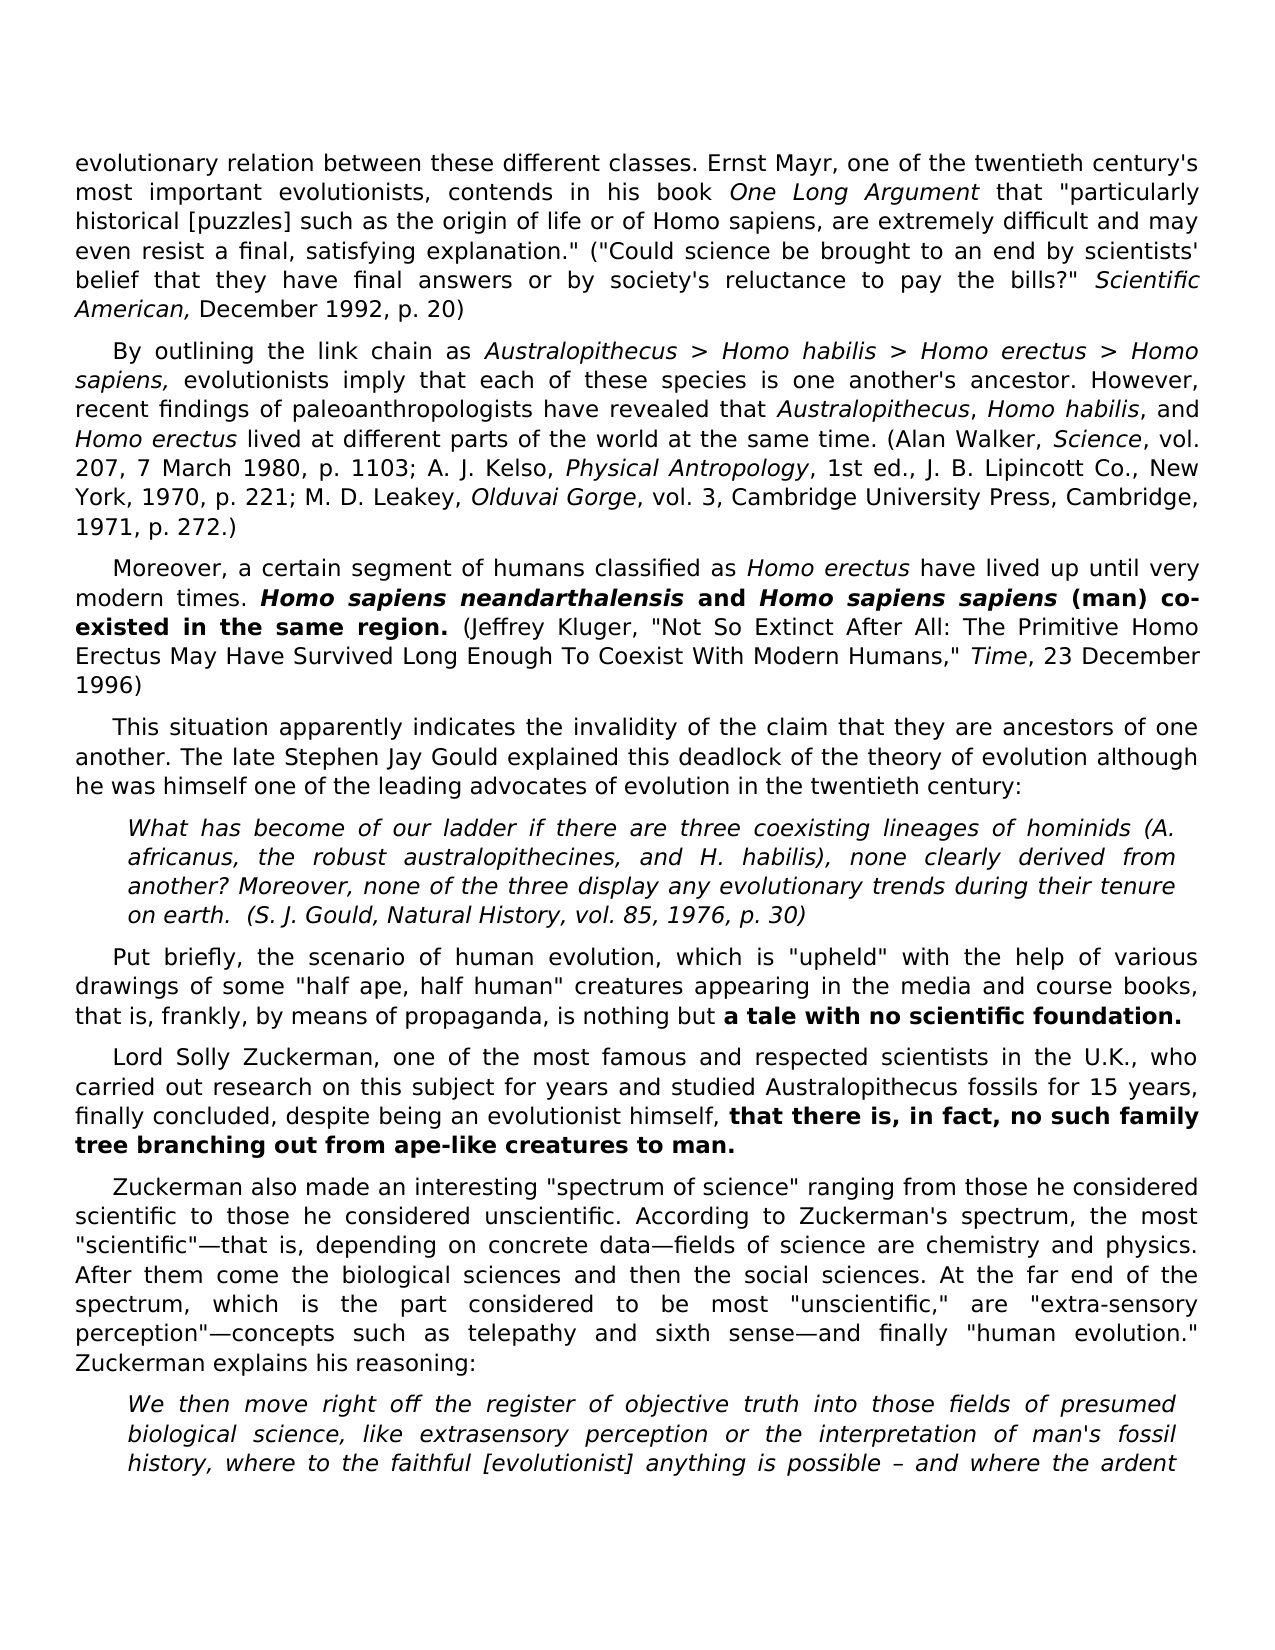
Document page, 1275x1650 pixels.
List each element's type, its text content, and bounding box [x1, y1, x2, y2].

text Moreover, a certain segment of humans classified as Homo erectus have lived up until very modern times. Homo sapiens neandarthalensis and Homo sapiens sapiens (man) co-existed in the same region. (Jeffrey Kluger, "Not So Extinct After All: The Primitive Homo Erectus May Have Survived Long Enough To Coexist With Modern Humans," Time, 23 December 1996) [75, 556, 1200, 699]
text evolutionary relation between these different classes. Ernst Mayr, one of the twentieth century's most important evolutionists, contends in his book One Long Argument that "particularly historical [puzzles] such as the origin of life or of Homo sapiens, are extremely difficult and may even resist a final, satisfying explanation." ("Could science be brought to an end by scientists' belief that they have final answers or by society's reluctance to pay the bills?" Scientific American, December 1992, p. 20) [75, 150, 1200, 323]
text What has become of our ladder if there are three coexisting lineages of hominids (A. africanus, the robust australopithecines, and H. habilis), none clearly derived from another? Moreover, none of the three display any evolutionary trends during their tenure on earth. (S. J. Gould, Natural History, vol. 85, 1976, p. 30) [127, 815, 1177, 929]
text Lord Solly Zuckerman, one of the most famous and respected scientists in the U.K., who carried out research on this subject for years and studied Australopithecus fossils for 15 years, finally concluded, despite being an evolutionist himself, that there is, in fact, no such family tree branching out from ape-like creatures to man. [75, 1044, 1200, 1159]
text Put briefly, the scenario of human evolution, which is "upheld" with the help of various drawings of some "half ape, half human" creatures appearing in the media and course books, that is, frankly, by means of propaganda, is nothing but a tale with no scientific foundation. [75, 944, 1200, 1029]
text Zuckerman also made an interesting "spectrum of science" ranging from those he considered scientific to those he considered unscientific. According to Zuckerman's spectrum, the most "scientific"—that is, depending on concrete data—fields of science are chemistry and physics. After them come the biological sciences and then the social sciences. At the far end of the spectrum, which is the part considered to be most "unscientific," are "extra-sensory perception"—concepts such as telepathy and sixth sense—and finally "human evolution." Zuckerman explains his reasoning: [75, 1174, 1200, 1376]
text This situation apparently indicates the invalidity of the claim that they are ancestors of one another. The late Stephen Jay Gould explained this deadlock of the theory of evolution although he was himself one of the leading advocates of evolution in the twentieth century: [75, 714, 1200, 799]
text By outlining the link chain as Australopithecus > Homo habilis > Homo erectus > Homo sapiens, evolutionists imply that each of these species is one another's ancestor. However, recent findings of paleoanthropologists have revealed that Australopithecus, Homo habilis, and Homo erectus lived at different parts of the world at the same time. (Alan Walker, Science, vol. 207, 7 March 1980, p. 1103; A. J. Kelso, Physical Antropology, 1st ed., J. B. Lipincott Co., New York, 1970, p. 221; M. D. Leakey, Olduvai Gorge, vol. 3, Cambridge University Press, Cambridge, 1971, p. 272.) [75, 338, 1200, 540]
text We then move right off the register of objective truth into those fields of presumed biological science, like extrasensory perception or the interpretation of man's fossil history, where to the faithful [evolutionist] anything is possible – and where the ardent [127, 1392, 1177, 1477]
